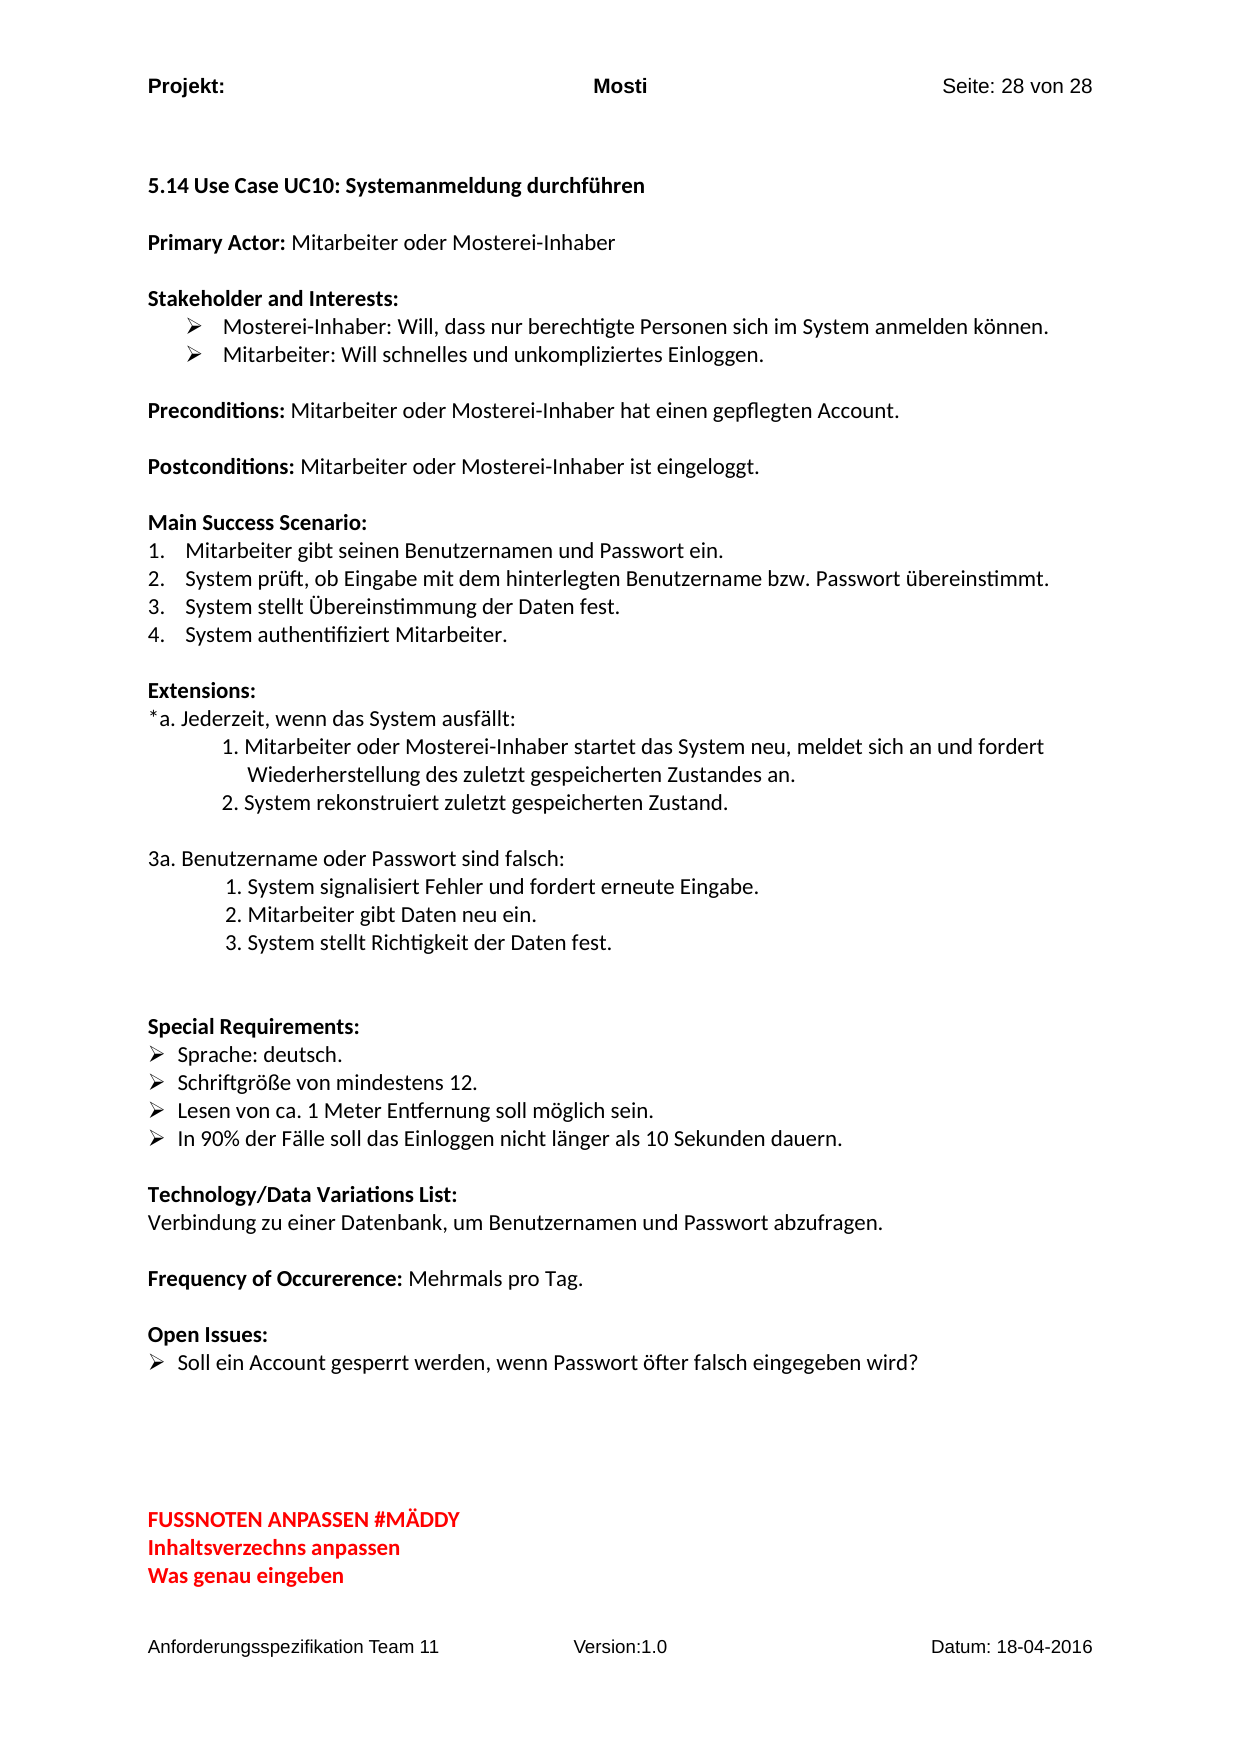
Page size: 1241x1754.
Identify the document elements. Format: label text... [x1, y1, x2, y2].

text 3a. Benutzername oder Passwort sind falsch: [148, 844, 1092, 872]
text *a. Jederzeit, wenn das System ausfällt: [148, 704, 1092, 732]
text Wiederherstellung des zuletzt gespeicherten Zustandes an. [148, 760, 1092, 788]
text Inhaltsverzechns anpassen [148, 1533, 1092, 1561]
text Special Requirements: [148, 1012, 1092, 1040]
list System authentifiziert Mitarbeiter. [148, 620, 1092, 648]
text Frequency of Occurerence: Mehrmals pro Tag. [148, 1264, 1092, 1292]
list Mitarbeiter: Will schnelles und unkompliziertes Einloggen. [185, 340, 1092, 368]
text Technology/Data Variations List: [148, 1180, 1092, 1208]
list Mitarbeiter gibt seinen Benutzernamen und Passwort ein. [148, 536, 1092, 564]
text Was genau eingeben [148, 1561, 1092, 1589]
text 5.14 Use Case UC10: Systemanmeldung durchführen [148, 172, 1092, 200]
text 2. Mitarbeiter gibt Daten neu ein. [148, 900, 1092, 928]
list System stellt Übereinstimmung der Daten fest. [148, 592, 1092, 620]
text Stakeholder and Interests: [148, 284, 1092, 312]
text Main Success Scenario: [148, 508, 1092, 536]
list Mosterei-Inhaber: Will, dass nur berechtigte Personen sich im System anmelden können. [185, 312, 1092, 340]
text 1. System signalisiert Fehler und fordert erneute Eingabe. [148, 872, 1092, 900]
text Preconditions: Mitarbeiter oder Mosterei-Inhaber hat einen gepflegten Account. [148, 396, 1092, 424]
text Primary Actor: Mitarbeiter oder Mosterei-Inhaber [148, 228, 1092, 256]
list In 90% der Fälle soll das Einloggen nicht länger als 10 Sekunden dauern. [148, 1124, 1092, 1152]
text 3. System stellt Richtigkeit der Daten fest. [148, 928, 1092, 956]
text 2. System rekonstruiert zuletzt gespeicherten Zustand. [148, 788, 1092, 816]
text 1. Mitarbeiter oder Mosterei-Inhaber startet das System neu, meldet sich an und fordert [148, 732, 1092, 760]
text Open Issues: [148, 1321, 1092, 1348]
text Extensions: [148, 676, 1092, 704]
text Postconditions: Mitarbeiter oder Mosterei-Inhaber ist eingeloggt. [148, 452, 1092, 480]
list Sprache: deutsch. [148, 1040, 1092, 1068]
list Lesen von ca. 1 Meter Entfernung soll möglich sein. [148, 1096, 1092, 1124]
text FUSSNOTEN ANPASSEN #MÄDDY [148, 1505, 1092, 1533]
list Schriftgröße von mindestens 12. [148, 1068, 1092, 1096]
list Soll ein Account gesperrt werden, wenn Passwort öfter falsch eingegeben wird? [148, 1348, 1092, 1377]
text Verbindung zu einer Datenbank, um Benutzernamen und Passwort abzufragen. [148, 1208, 1092, 1236]
list System prüft, ob Eingabe mit dem hinterlegten Benutzername bzw. Passwort übereinstimmt. [148, 564, 1092, 592]
